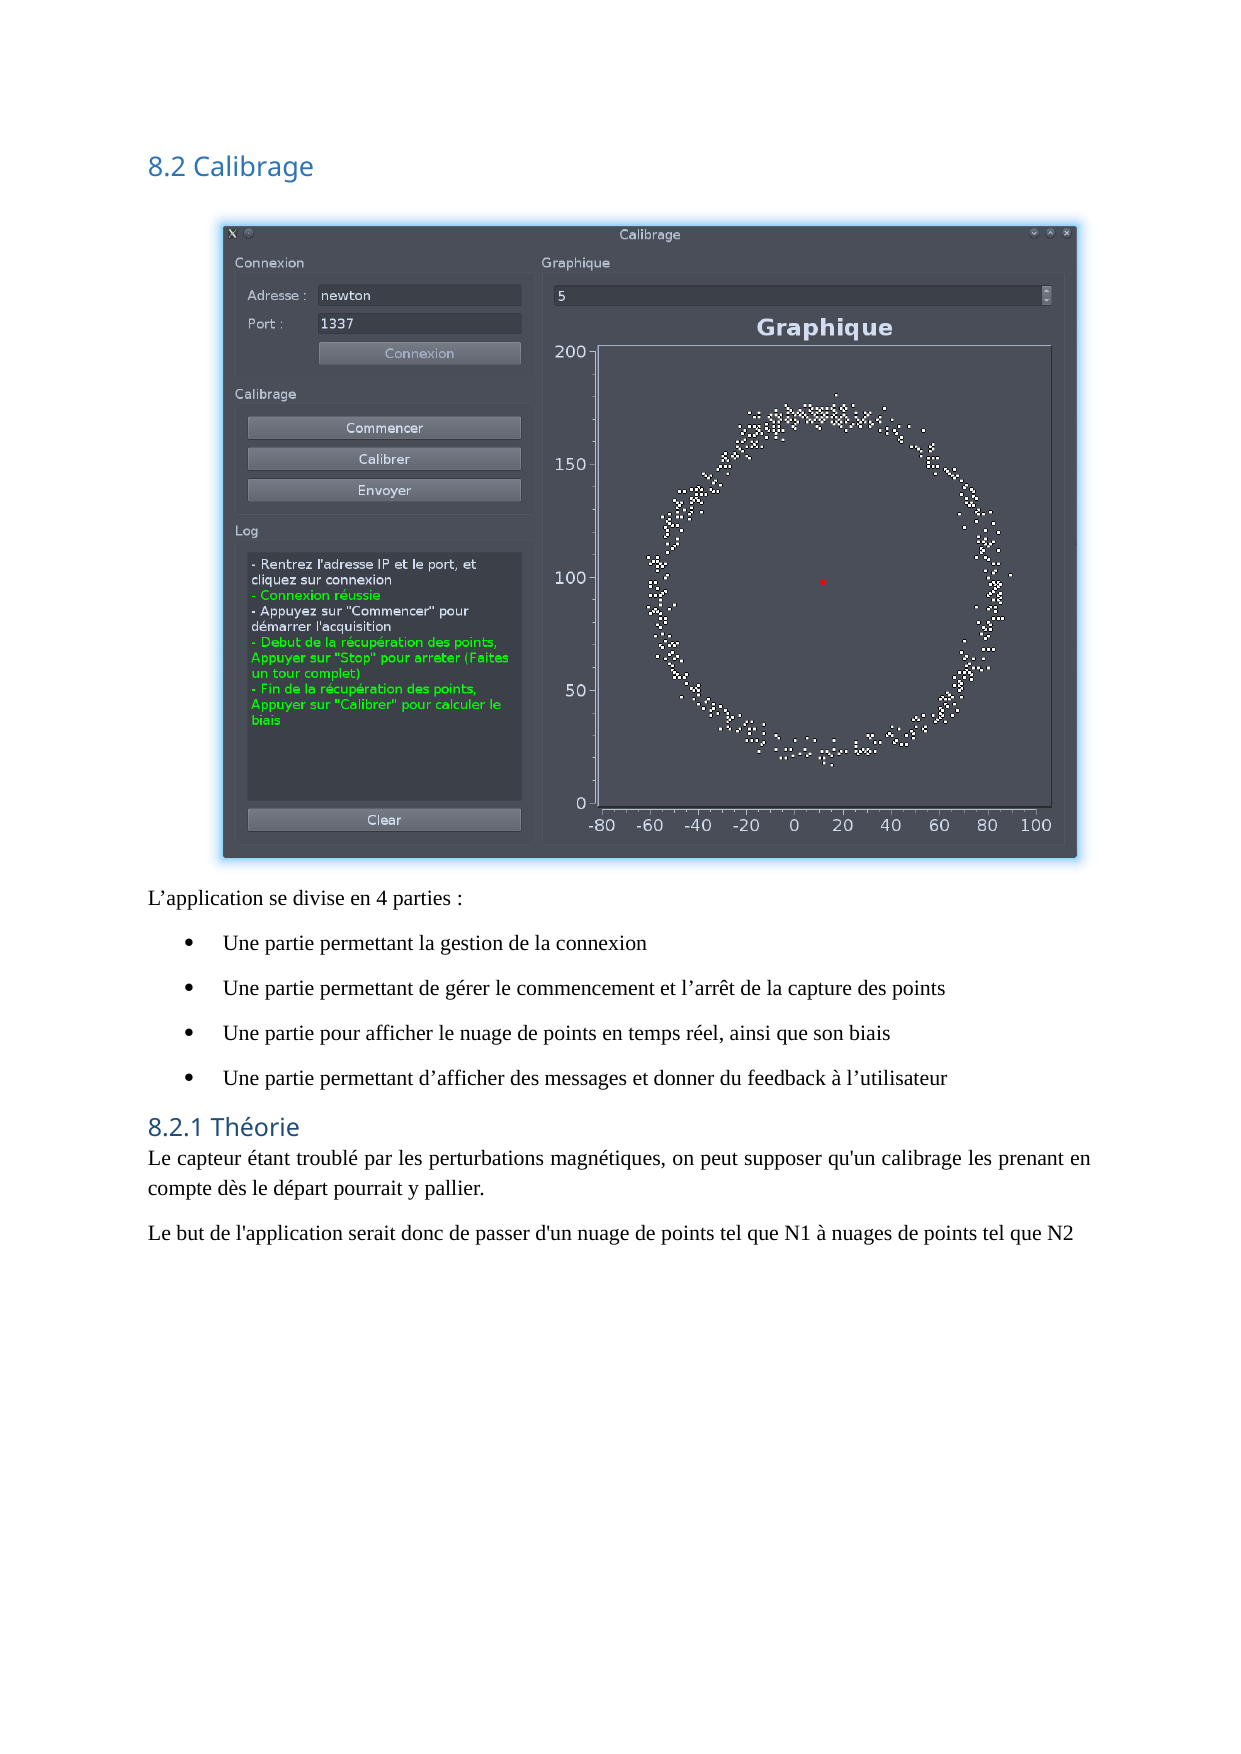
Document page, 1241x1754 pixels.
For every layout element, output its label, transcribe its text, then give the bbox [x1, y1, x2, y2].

list Une partie permettant de gérer le commencement et l’arrêt de la capture des points [185, 975, 1093, 1000]
subtitle Calibrage [148, 148, 1093, 184]
list Une partie permettant la gestion de la connexion [185, 930, 1093, 955]
text Le but de l'application serait donc de passer d'un nuage de points tel que N1 à nuages de points tel que N2 [148, 1220, 1093, 1245]
text Le capteur étant troublé par les perturbations magnétiques, on peut supposer qu'un calibrage les prenant en compte dès le départ pourrait y pallier. [148, 1145, 1093, 1200]
text L’application se divise en 4 parties : [148, 186, 1093, 911]
subtitle Théorie [148, 1109, 1093, 1143]
picture [194, 197, 1104, 886]
list Une partie permettant d’afficher des messages et donner du feedback à l’utilisateur [185, 1064, 1093, 1090]
list Une partie pour afficher le nuage de points en temps réel, ainsi que son biais [185, 1020, 1093, 1045]
